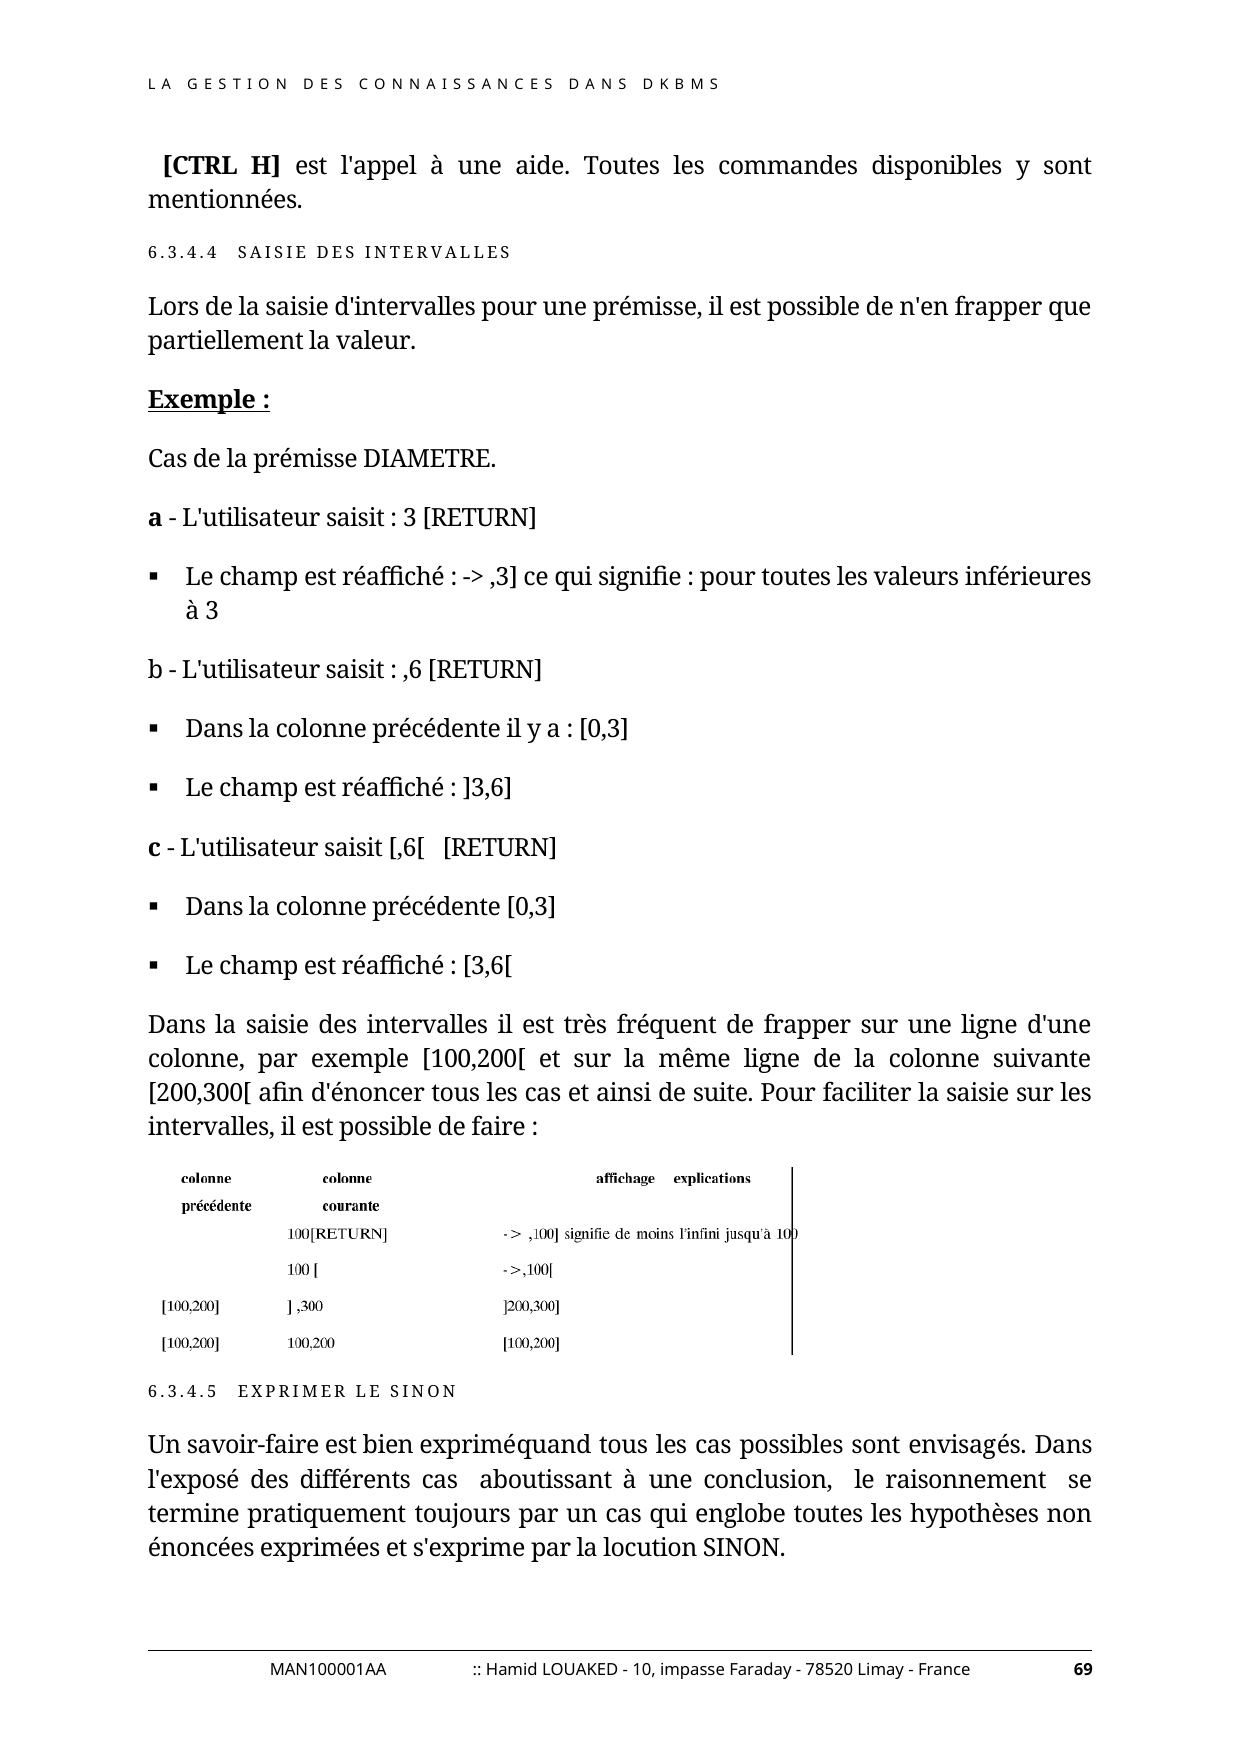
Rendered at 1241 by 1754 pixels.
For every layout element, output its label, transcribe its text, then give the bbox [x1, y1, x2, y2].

text Cas de la prémisse DIAMETRE. [148, 441, 1092, 475]
list Le champ est réaffiché : ]3,6] [148, 770, 1092, 804]
subtitle Saisie des intervalles [148, 241, 1092, 263]
text Un savoir-faire est bien exprimé quand tous les cas possibles sont envisagés. Dans l'exposé des différents cas aboutissant à une conclusion, le raisonnement se termine pratiquement toujours par un cas qui englobe toutes les hypothèses non énoncées exprimées et s'exprime par la locution SINON. [148, 1427, 1092, 1563]
text [CTRL H] est l'appel à une aide. Toutes les commandes disponibles y sont mentionnées. [148, 148, 1092, 216]
subtitle Exprimer le SINON [148, 1379, 1092, 1402]
text a - L'utilisateur saisit : 3 [RETURN] [148, 500, 1092, 534]
text Lors de la saisie d'intervalles pour une prémisse, il est possible de n'en frapper que partiellement la valeur. [148, 288, 1092, 357]
list Le champ est réaffiché : [3,6[ [148, 947, 1092, 981]
text Exemple : [148, 382, 1092, 416]
list Dans la colonne précédente [0,3] [148, 888, 1092, 922]
list Dans la colonne précédente il y a : [0,3] [148, 711, 1092, 745]
text Dans la saisie des intervalles il est très fréquent de frapper sur une ligne d'une colonne, par exemple [100,200[ et sur la même ligne de la colonne suivante [200,300[ afin d'énoncer tous les cas et ainsi de suite. Pour faciliter la saisie sur les intervalles, il est possible de faire : [148, 1006, 1092, 1143]
text b - L'utilisateur saisit : ,6 [RETURN] [148, 652, 1092, 686]
list Le champ est réaffiché : -> ,3] ce qui signifie : pour toutes les valeurs inférieures à 3 [148, 559, 1092, 627]
text c - L'utilisateur saisit [,6[ [RETURN] [148, 829, 1092, 863]
